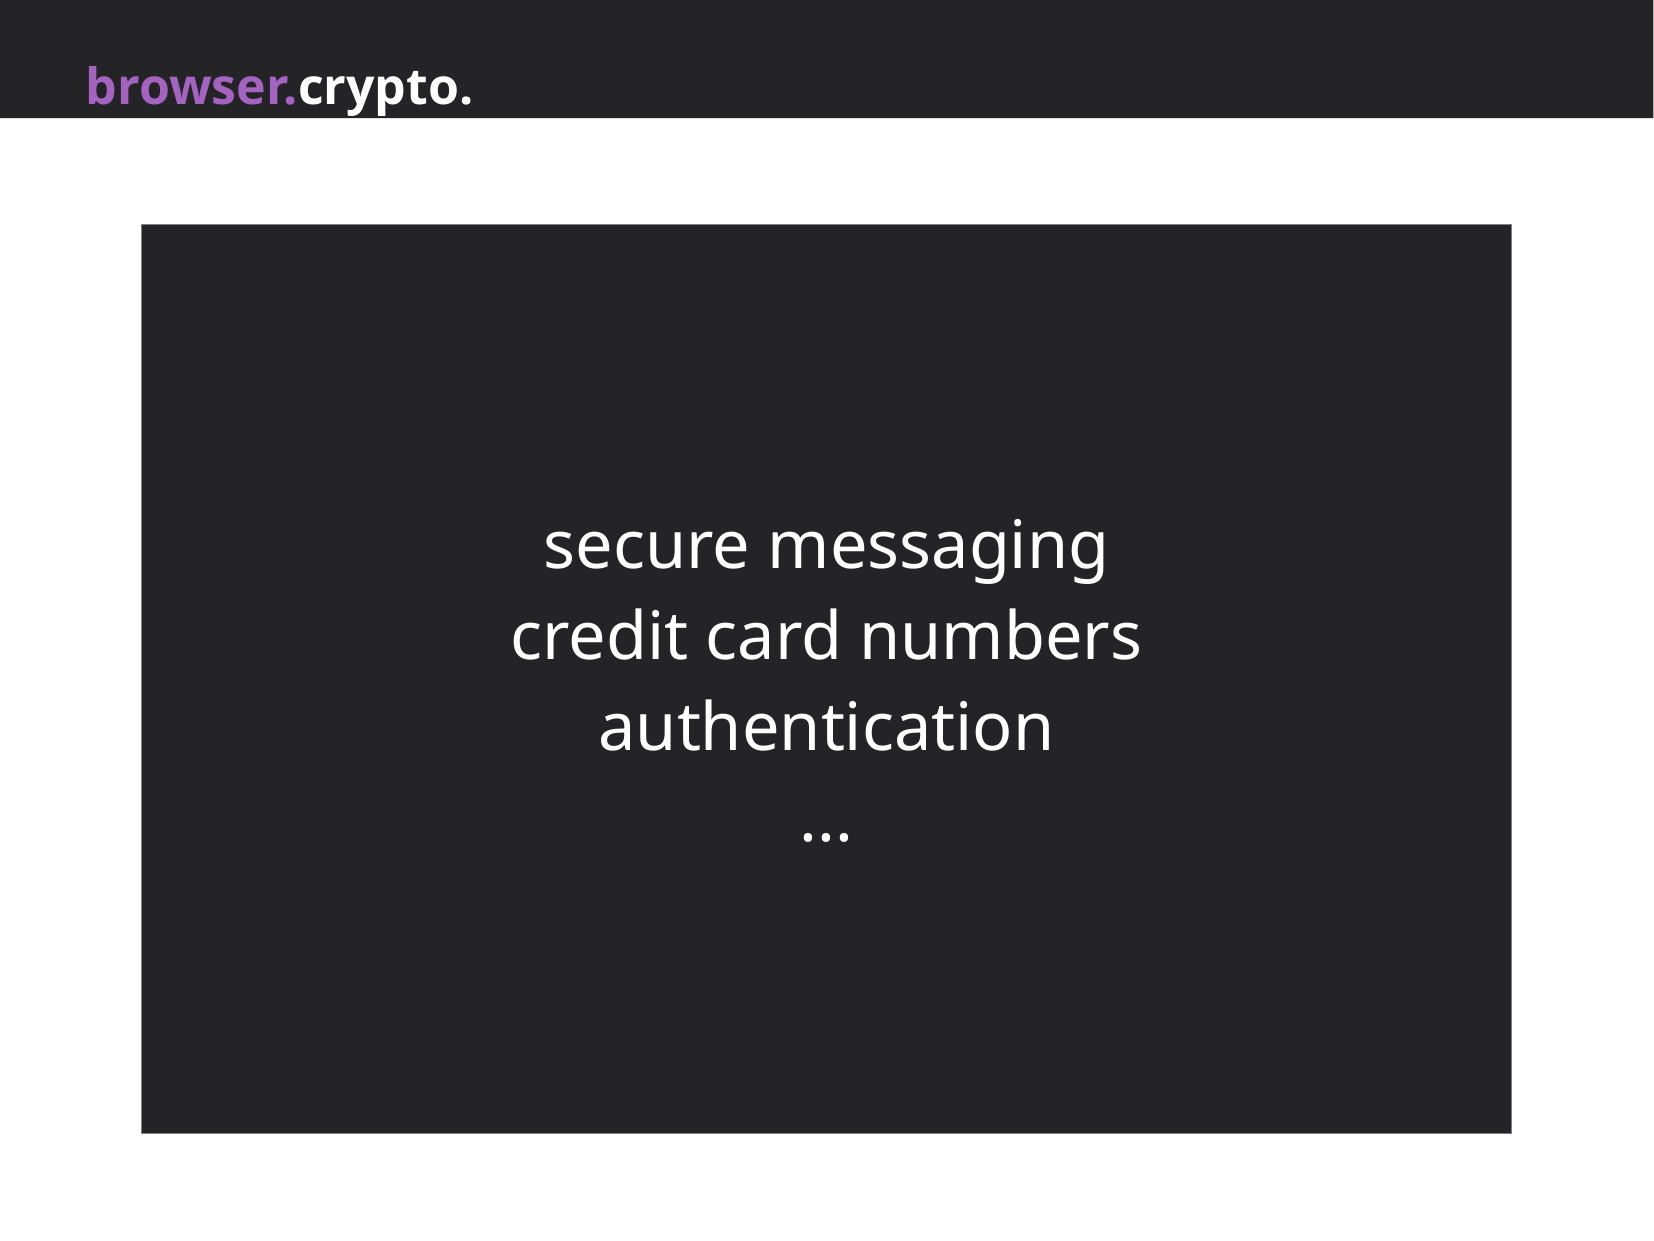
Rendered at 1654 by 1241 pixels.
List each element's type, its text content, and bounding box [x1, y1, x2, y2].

text_box secure messaging credit card numbers authentication ... [141, 224, 1512, 1134]
text_box browser.crypto. [70, 43, 567, 119]
text_box [165, 531, 1441, 1087]
text_box [0, 0, 1654, 119]
